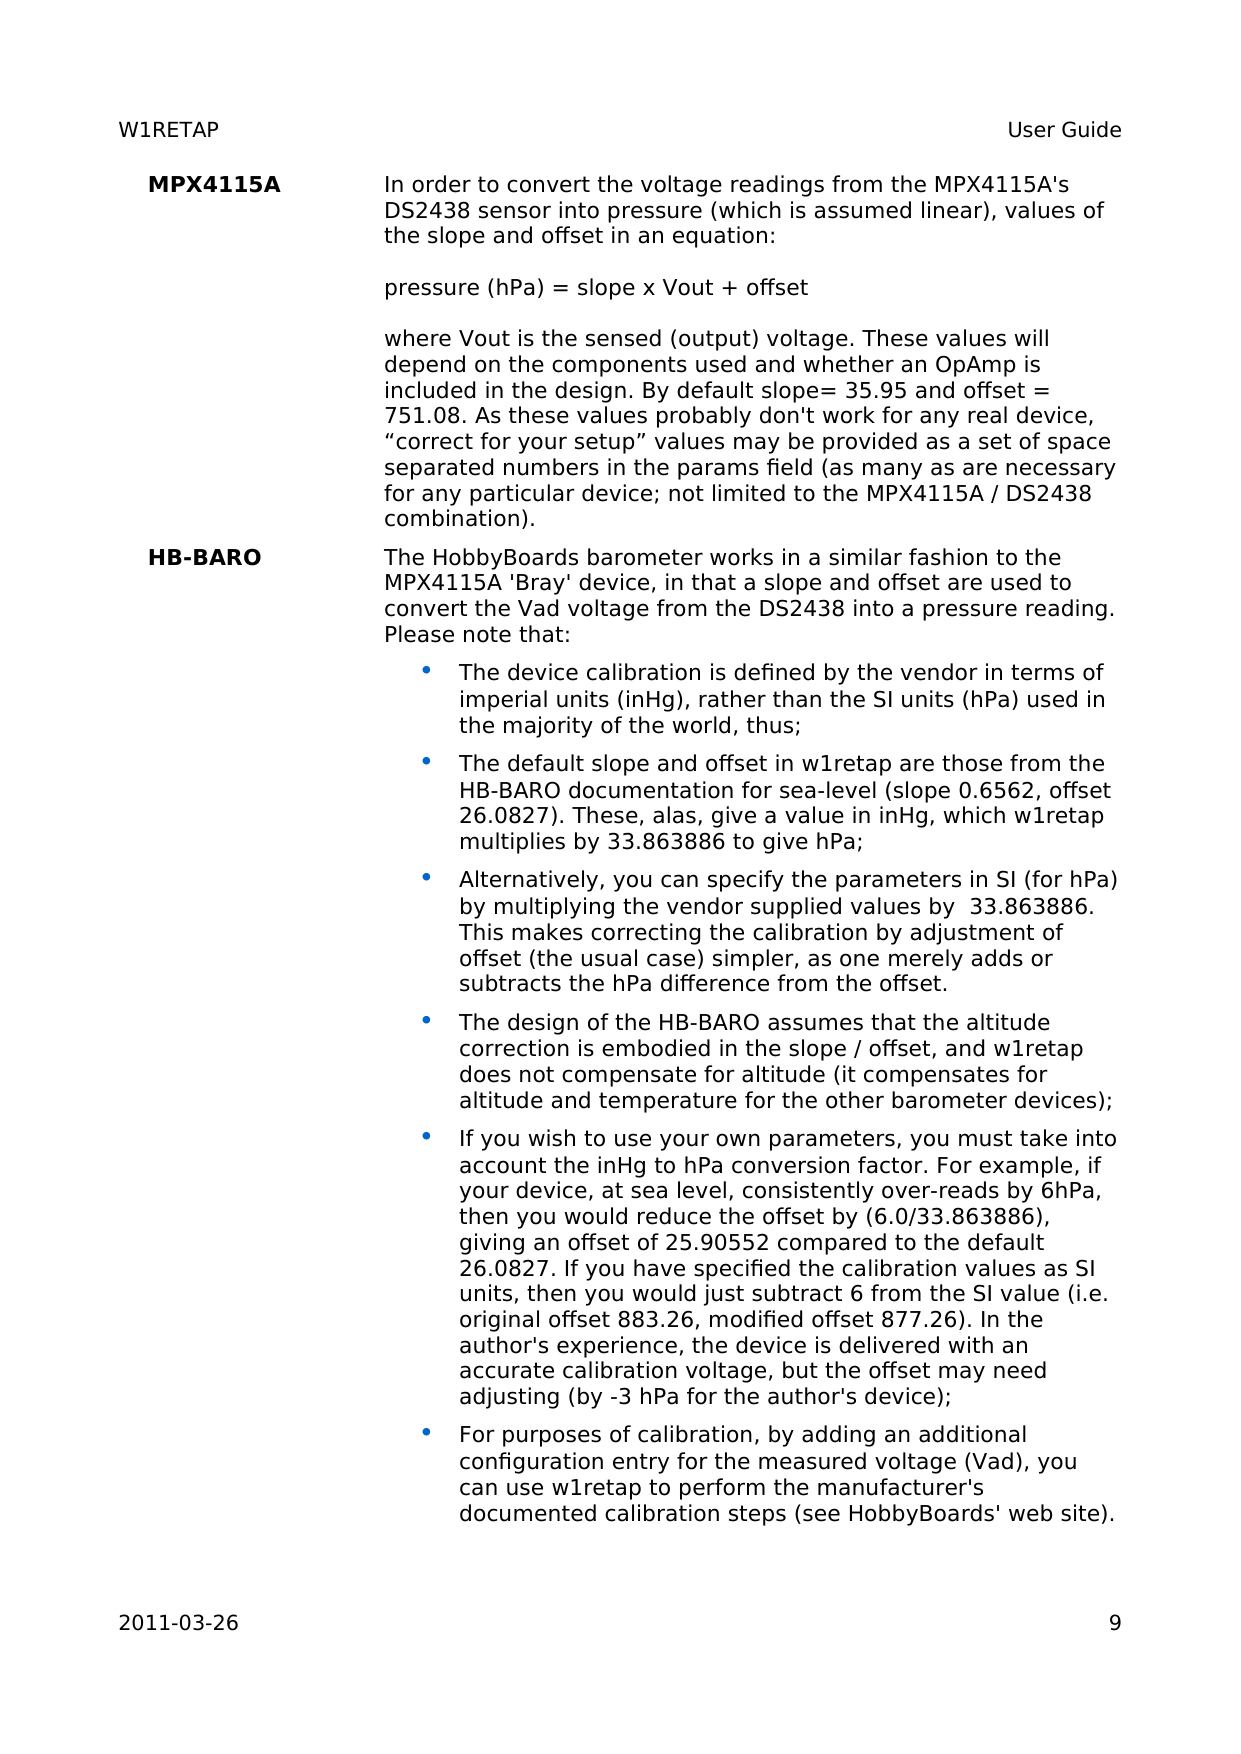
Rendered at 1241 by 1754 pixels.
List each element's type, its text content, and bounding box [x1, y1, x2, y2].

list If you wish to use your own parameters, you must take into account the inHg to hPa conversion factor. For example, if your device, at sea level, consistently over-reads by 6hPa, then you would reduce the offset by (6.0/33.863886), giving an offset of 25.90552 compared to the default 26.0827. If you have specified the calibration values as SI units, then you would just subtract 6 from the SI value (i.e. original offset 883.26, modified offset 877.26). In the author's experience, the device is delivered with an accurate calibration voltage, but the offset may need adjusting (by -3 hPa for the author's device); [185, 1126, 1122, 1410]
list Alternatively, you can specify the parameters in SI (for hPa) by multiplying the vendor supplied values by 33.863886. This makes correcting the calibration by adjustment of offset (the usual case) simpler, as one merely adds or subtracts the hPa difference from the offset. [185, 867, 1122, 997]
list The device calibration is defined by the vendor in terms of imperial units (inHg), rather than the SI units (hPa) used in the majority of the world, thus; [185, 660, 1122, 738]
list For purposes of calibration, by adding an additional configuration entry for the measured voltage (Vad), you can use w1retap to perform the manufacturer's documented calibration steps (see HobbyBoards' web site). [185, 1422, 1122, 1526]
list MPX4115A In order to convert the voltage readings from the MPX4115A's DS2438 sensor into pressure (which is assumed linear), values of the slope and offset in an equation: pressure (hPa) = slope x Vout + offset where Vout is the sensed (output) voltage. These values will depend on the components used and whether an OpAmp is included in the design. By default slope= 35.95 and offset = 751.08. As these values probably don't work for any real device, “correct for your setup” values may be provided as a set of space separated numbers in the params field (as many as are necessary for any particular device; not limited to the MPX4115A / DS2438 combination). [148, 172, 1122, 532]
list The default slope and offset in w1retap are those from the HB-BARO documentation for sea-level (slope 0.6562, offset 26.0827). These, alas, give a value in inHg, which w1retap multiplies by 33.863886 to give hPa; [185, 751, 1122, 855]
list The design of the HB-BARO assumes that the altitude correction is embodied in the slope / offset, and w1retap does not compensate for altitude (it compensates for altitude and temperature for the other barometer devices); [185, 1009, 1122, 1113]
list HB-BARO The HobbyBoards barometer works in a similar fashion to the MPX4115A 'Bray' device, in that a slope and offset are used to convert the Vad voltage from the DS2438 into a pressure reading. Please note that: [148, 544, 1122, 647]
